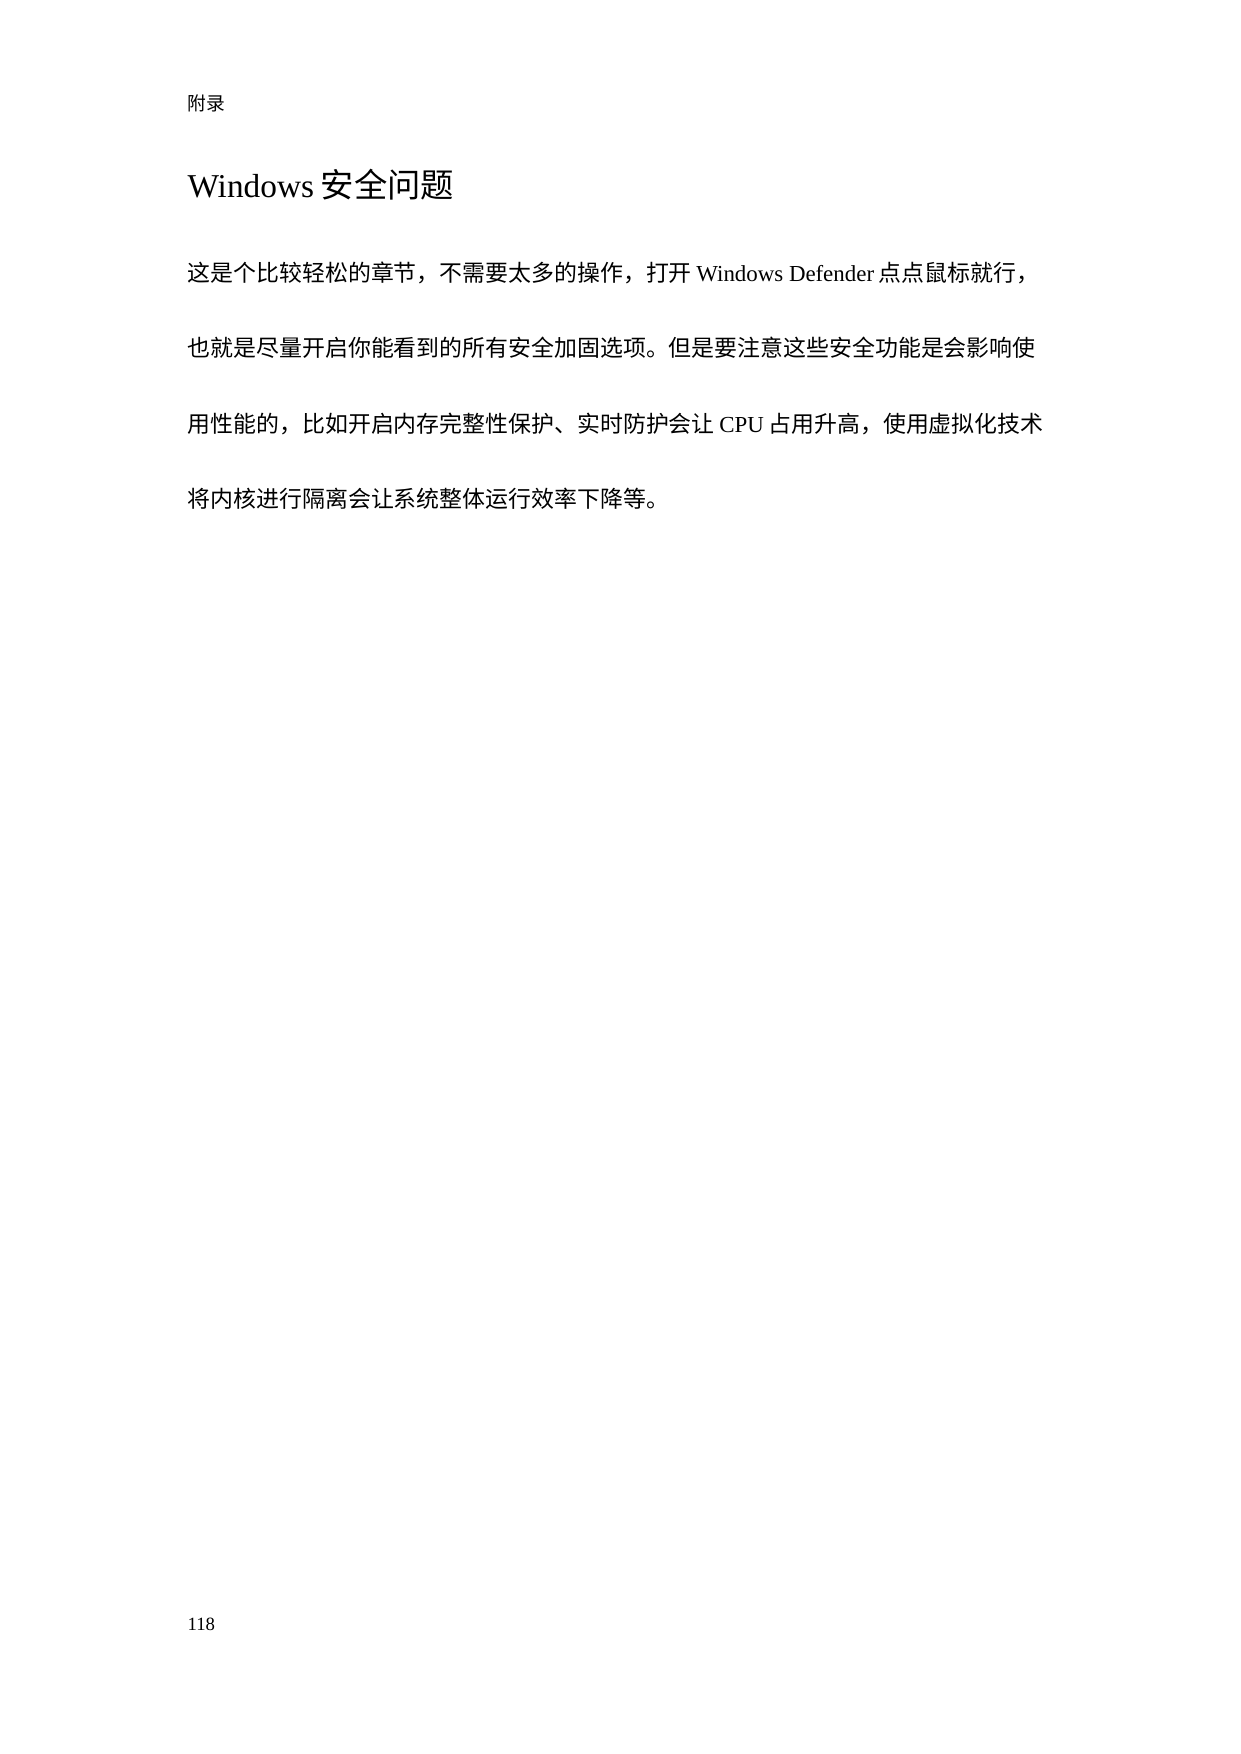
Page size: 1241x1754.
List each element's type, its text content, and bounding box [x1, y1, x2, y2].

subtitle Windows安全问题 [187, 150, 1053, 215]
text 这是个比较轻松的章节，不需要太多的操作，打开Windows Defender点点鼠标就行，也就是尽量开启你能看到的所有安全加固选项。但是要注意这些安全功能是会影响使用性能的，比如开启内存完整性保护、实时防护会让CPU占用升高，使用虚拟化技术将内核进行隔离会让系统整体运行效率下降等。 [187, 239, 1053, 530]
